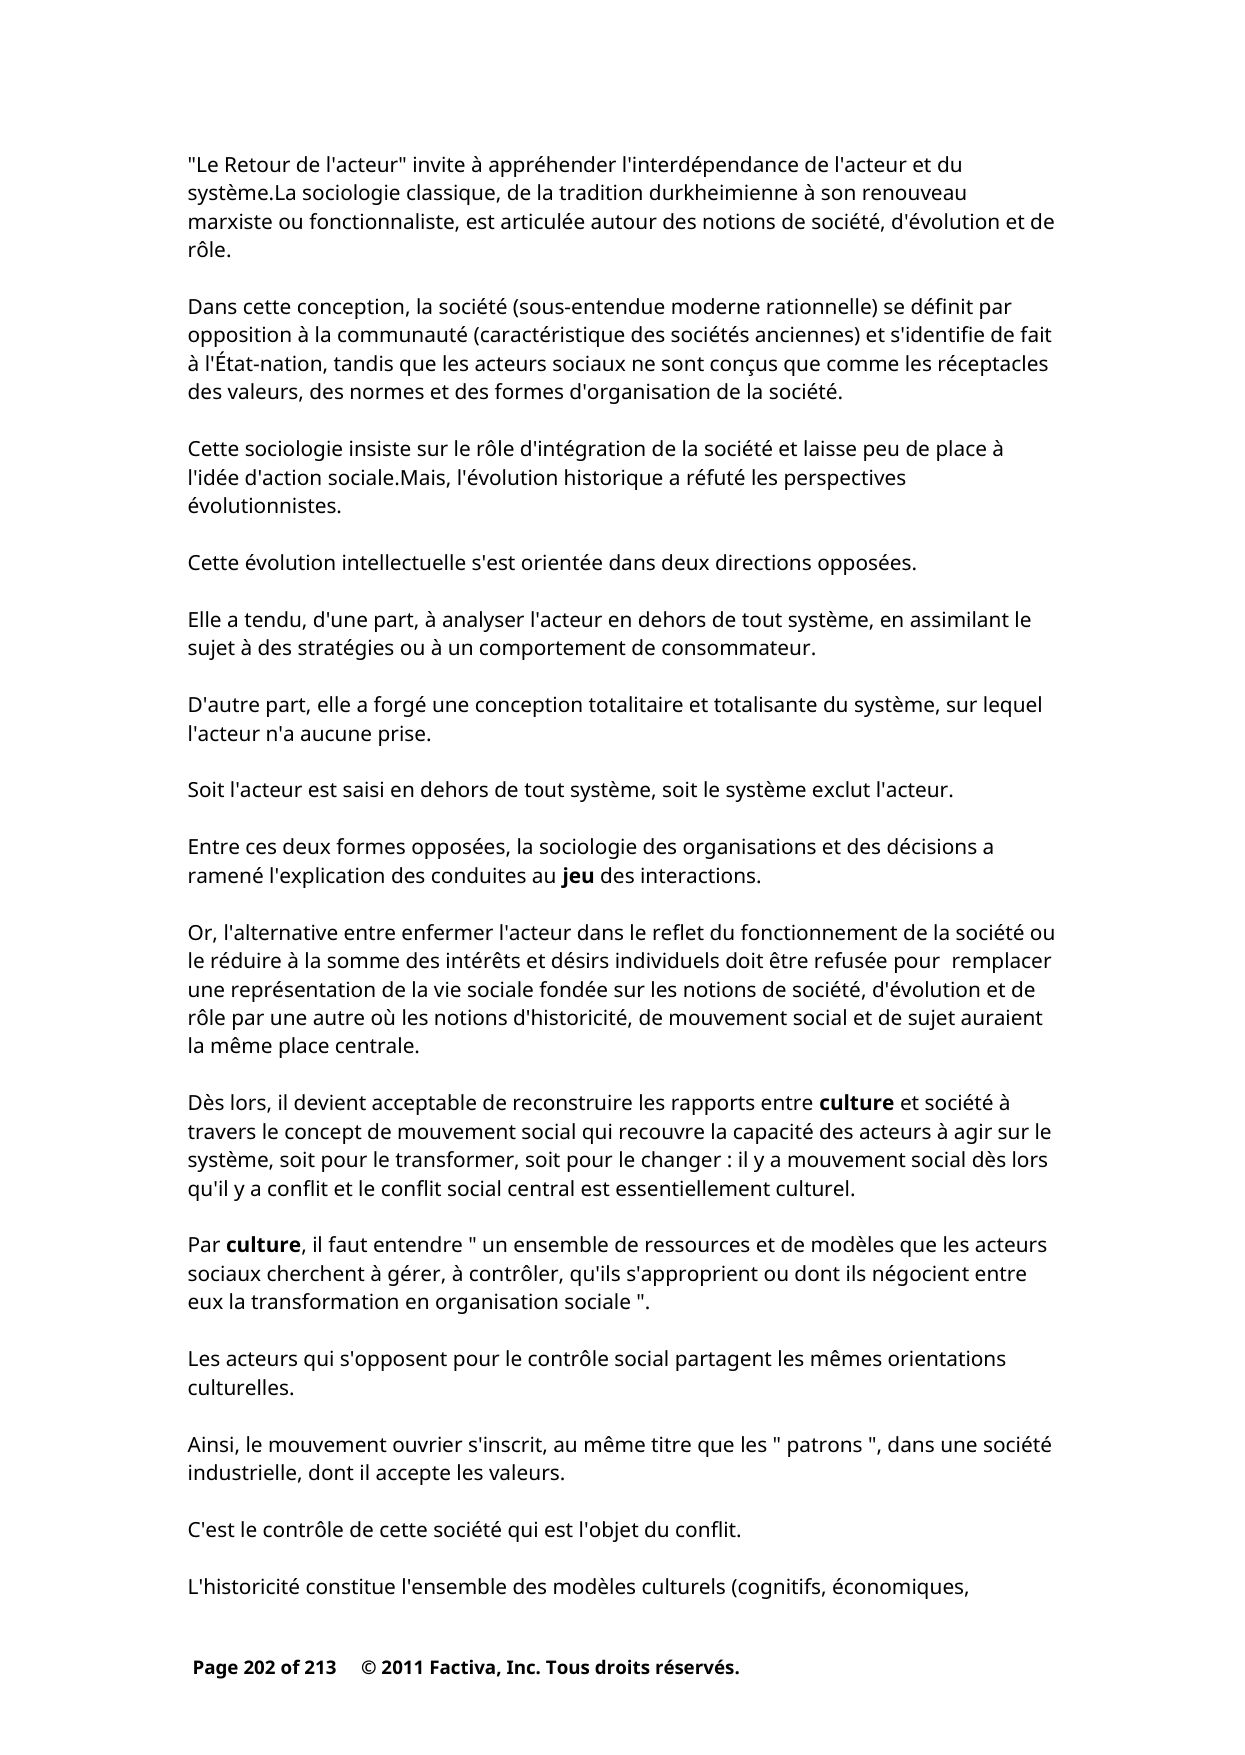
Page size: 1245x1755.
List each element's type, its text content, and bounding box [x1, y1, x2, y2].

text Dès lors, il devient acceptable de reconstruire les rapports entre culture et société à travers le concept de mouvement social qui recouvre la capacité des acteurs à agir sur le système, soit pour le transformer, soit pour le changer : il y a mouvement social dès lors qu'il y a conflit et le conflit social central est essentiellement culturel. [187, 1088, 1057, 1202]
text D'autre part, elle a forgé une conception totalitaire et totalisante du système, sur lequel l'acteur n'a aucune prise. [187, 690, 1057, 747]
text Par culture, il faut entendre " un ensemble de ressources et de modèles que les acteurs sociaux cherchent à gérer, à contrôler, qu'ils s'approprient ou dont ils négocient entre eux la transformation en organisation sociale ". [187, 1231, 1057, 1316]
text Cette évolution intellectuelle s'est orientée dans deux directions opposées. [187, 548, 1057, 577]
text "Le Retour de l'acteur" invite à appréhender l'interdépendance de l'acteur et du système.La sociologie classique, de la tradition durkheimienne à son renouveau marxiste ou fonctionnaliste, est articulée autour des notions de société, d'évolution et de rôle. [187, 150, 1057, 264]
text C'est le contrôle de cette société qui est l'objet du conflit. [187, 1515, 1057, 1543]
text Soit l'acteur est saisi en dehors de tout système, soit le système exclut l'acteur. [187, 776, 1057, 804]
text Les acteurs qui s'opposent pour le contrôle social partagent les mêmes orientations culturelles. [187, 1344, 1057, 1401]
text Ainsi, le mouvement ouvrier s'inscrit, au même titre que les " patrons ", dans une société industrielle, dont il accepte les valeurs. [187, 1430, 1057, 1487]
text Entre ces deux formes opposées, la sociologie des organisations et des décisions a ramené l'explication des conduites au jeu des interactions. [187, 832, 1057, 889]
text L'historicité constitue l'ensemble des modèles culturels (cognitifs, économiques, [187, 1572, 1057, 1600]
text Or, l'alternative entre enfermer l'acteur dans le reflet du fonctionnement de la société ou le réduire à la somme des intérêts et désirs individuels doit être refusée pour remplacer une représentation de la vie sociale fondée sur les notions de société, d'évolution et de rôle par une autre où les notions d'historicité, de mouvement social et de sujet auraient la même place centrale. [187, 918, 1057, 1060]
text Elle a tendu, d'une part, à analyser l'acteur en dehors de tout système, en assimilant le sujet à des stratégies ou à un comportement de consommateur. [187, 605, 1057, 662]
text Cette sociologie insiste sur le rôle d'intégration de la société et laisse peu de place à l'idée d'action sociale.Mais, l'évolution historique a réfuté les perspectives évolutionnistes. [187, 434, 1057, 520]
text Dans cette conception, la société (sous-entendue moderne rationnelle) se définit par opposition à la communauté (caractéristique des sociétés anciennes) et s'identifie de fait à l'État-nation, tandis que les acteurs sociaux ne sont conçus que comme les réceptacles des valeurs, des normes et des formes d'organisation de la société. [187, 292, 1057, 406]
